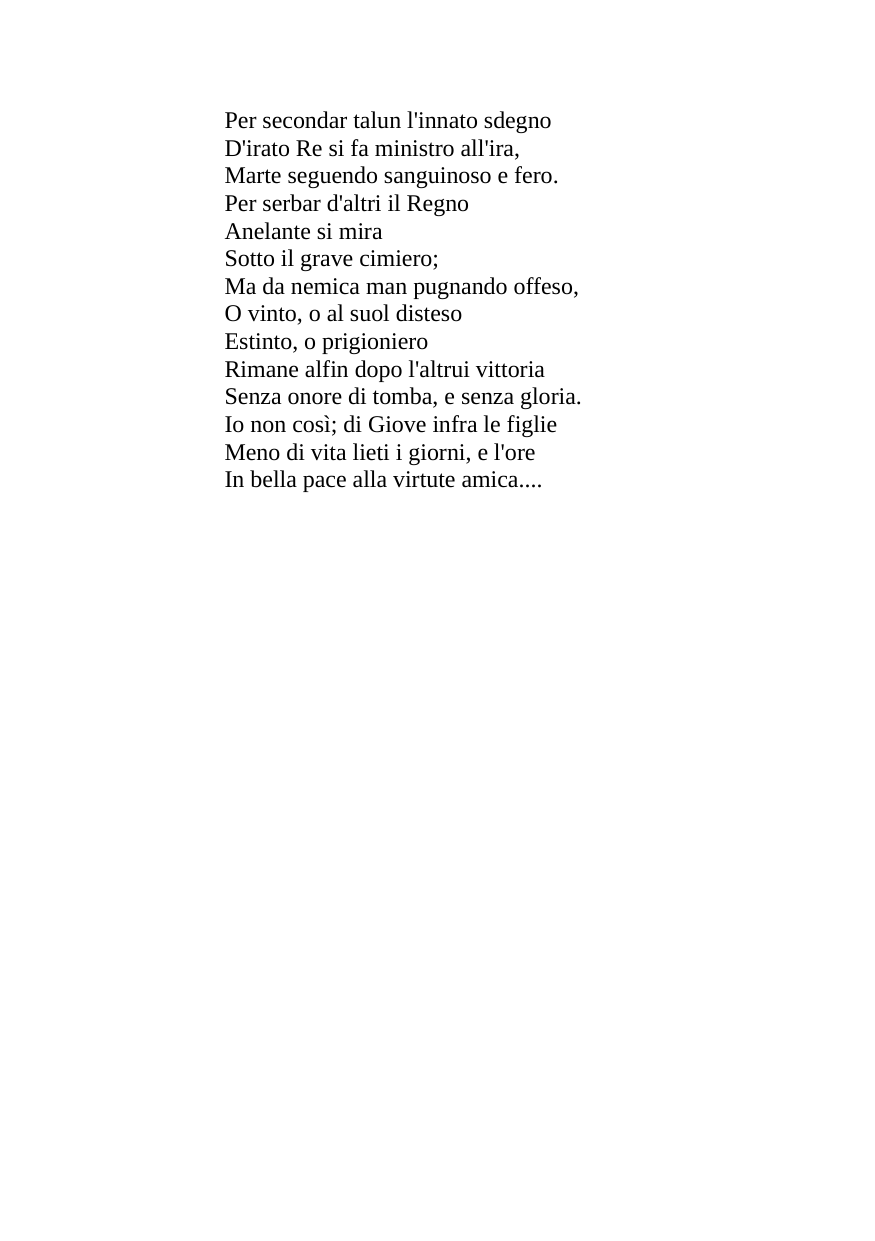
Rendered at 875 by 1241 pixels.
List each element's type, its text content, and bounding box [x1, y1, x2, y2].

text Per secondar talun l'innato sdegno D'irato Re si fa ministro all'ira, Marte seguendo sanguinoso e fero. Per serbar d'altri il Regno Anelante si mira Sotto il grave cimiero; Ma da nemica man pugnando offeso, O vinto, o al suol disteso Estinto, o prigioniero Rimane alfin dopo l'altrui vittoria Senza onore di tomba, e senza gloria. Io non così; di Giove infra le figlie Meno di vita lieti i giorni, e l'ore In bella pace alla virtute amica.... [224, 106, 768, 493]
